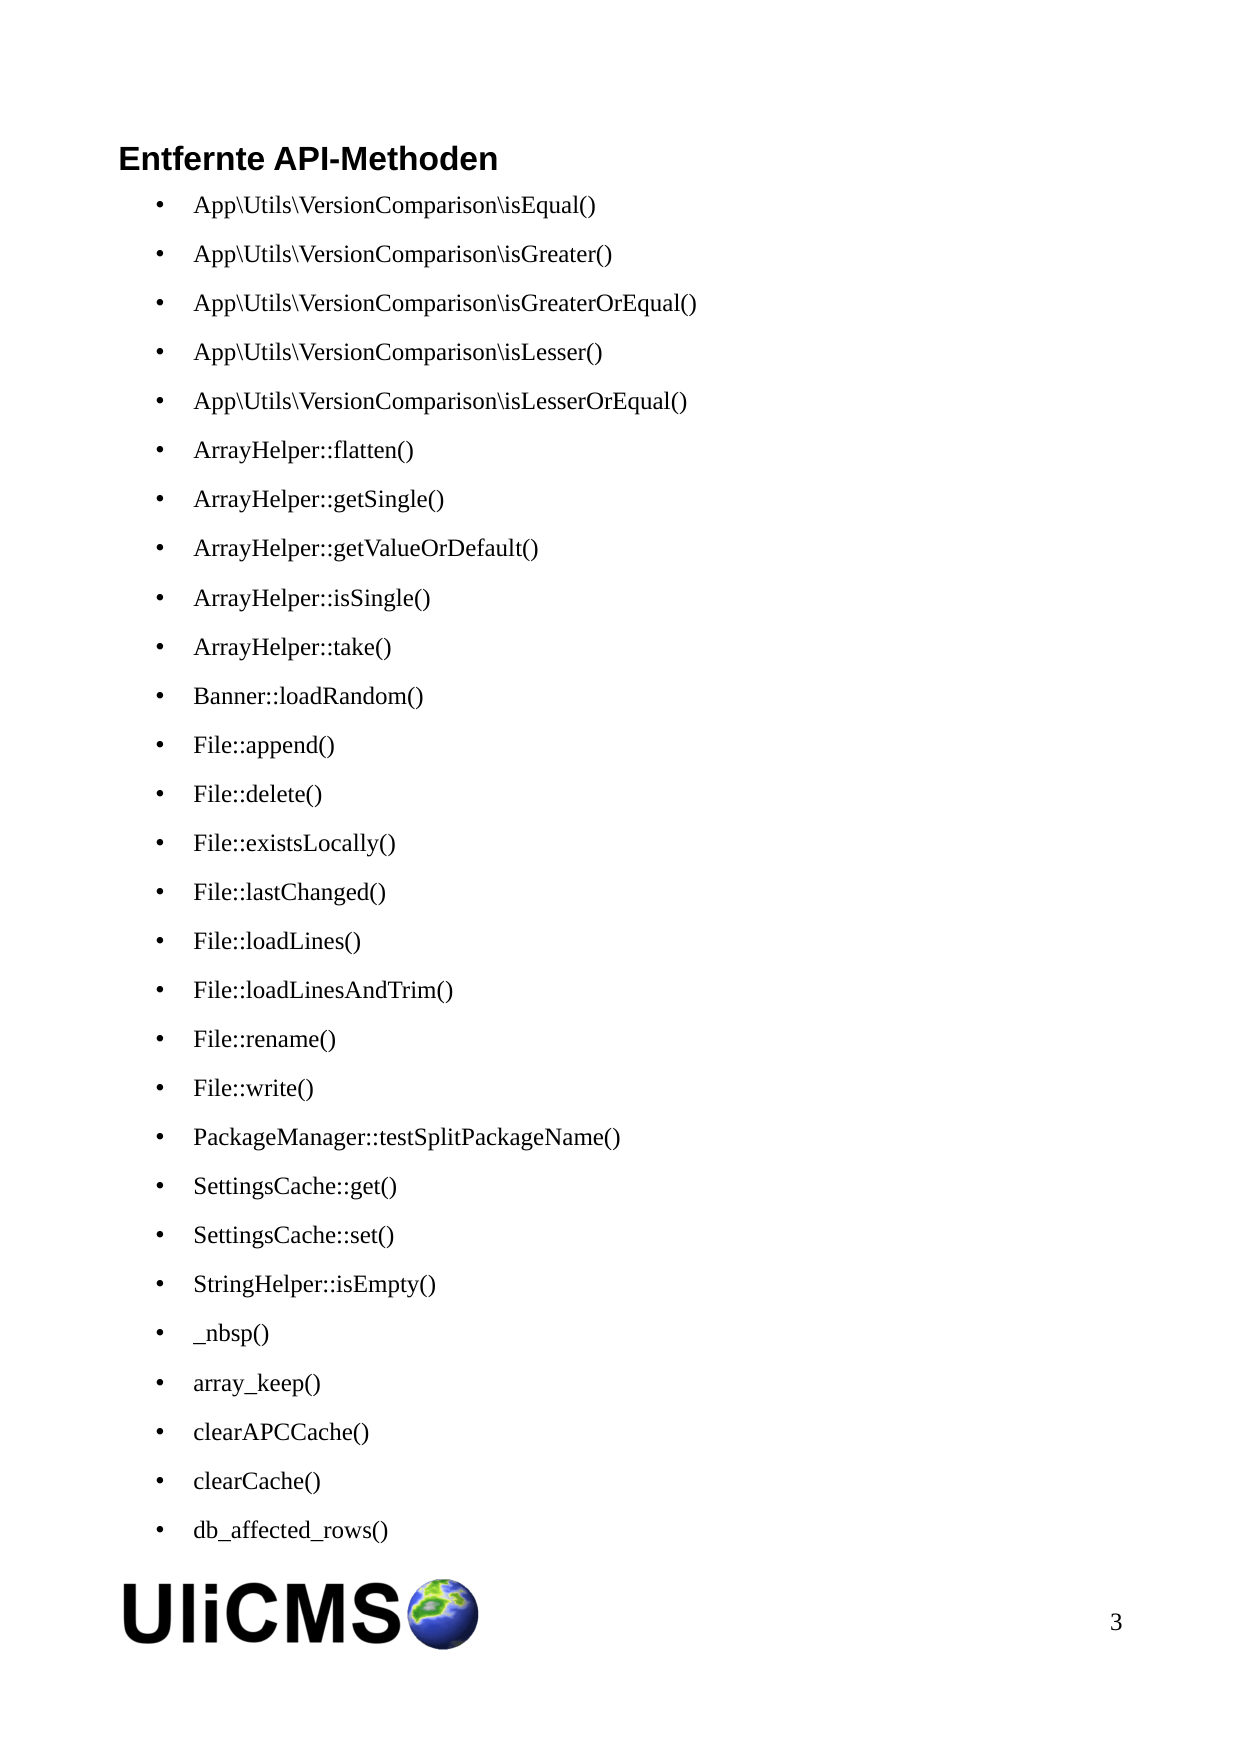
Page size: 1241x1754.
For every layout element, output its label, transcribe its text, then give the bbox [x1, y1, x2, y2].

list File::loadLinesAndTrim() [156, 975, 1122, 1004]
picture [118, 1578, 479, 1652]
list SettingsCache::set() [156, 1220, 1122, 1249]
list File::loadLines() [156, 926, 1122, 955]
list ArrayHelper::isSingle() [156, 583, 1122, 611]
list ArrayHelper::getSingle() [156, 484, 1122, 513]
list App\Utils\VersionComparison\isLesser() [156, 337, 1122, 366]
list Banner::loadRandom() [156, 681, 1122, 709]
list clearCache() [156, 1466, 1122, 1494]
list File::write() [156, 1073, 1122, 1102]
list App\Utils\VersionComparison\isGreaterOrEqual() [156, 288, 1122, 317]
list File::append() [156, 730, 1122, 758]
list App\Utils\VersionComparison\isLesserOrEqual() [156, 386, 1122, 415]
list PackageManager::testSplitPackageName() [156, 1122, 1122, 1151]
list File::lastChanged() [156, 877, 1122, 906]
list StringHelper::isEmpty() [156, 1269, 1122, 1298]
list File::existsLocally() [156, 828, 1122, 857]
list File::delete() [156, 779, 1122, 808]
subtitle Entfernte API-Methoden [118, 139, 1122, 178]
list _nbsp() [156, 1318, 1122, 1347]
list ArrayHelper::getValueOrDefault() [156, 533, 1122, 562]
list SettingsCache::get() [156, 1171, 1122, 1200]
list App\Utils\VersionComparison\isGreater() [156, 239, 1122, 268]
list clearAPCCache() [156, 1417, 1122, 1445]
list ArrayHelper::flatten() [156, 435, 1122, 464]
list array_keep() [156, 1368, 1122, 1396]
list db_affected_rows() [156, 1515, 1122, 1543]
list File::rename() [156, 1024, 1122, 1053]
list ArrayHelper::take() [156, 632, 1122, 660]
list App\Utils\VersionComparison\isEqual() [156, 190, 1122, 219]
